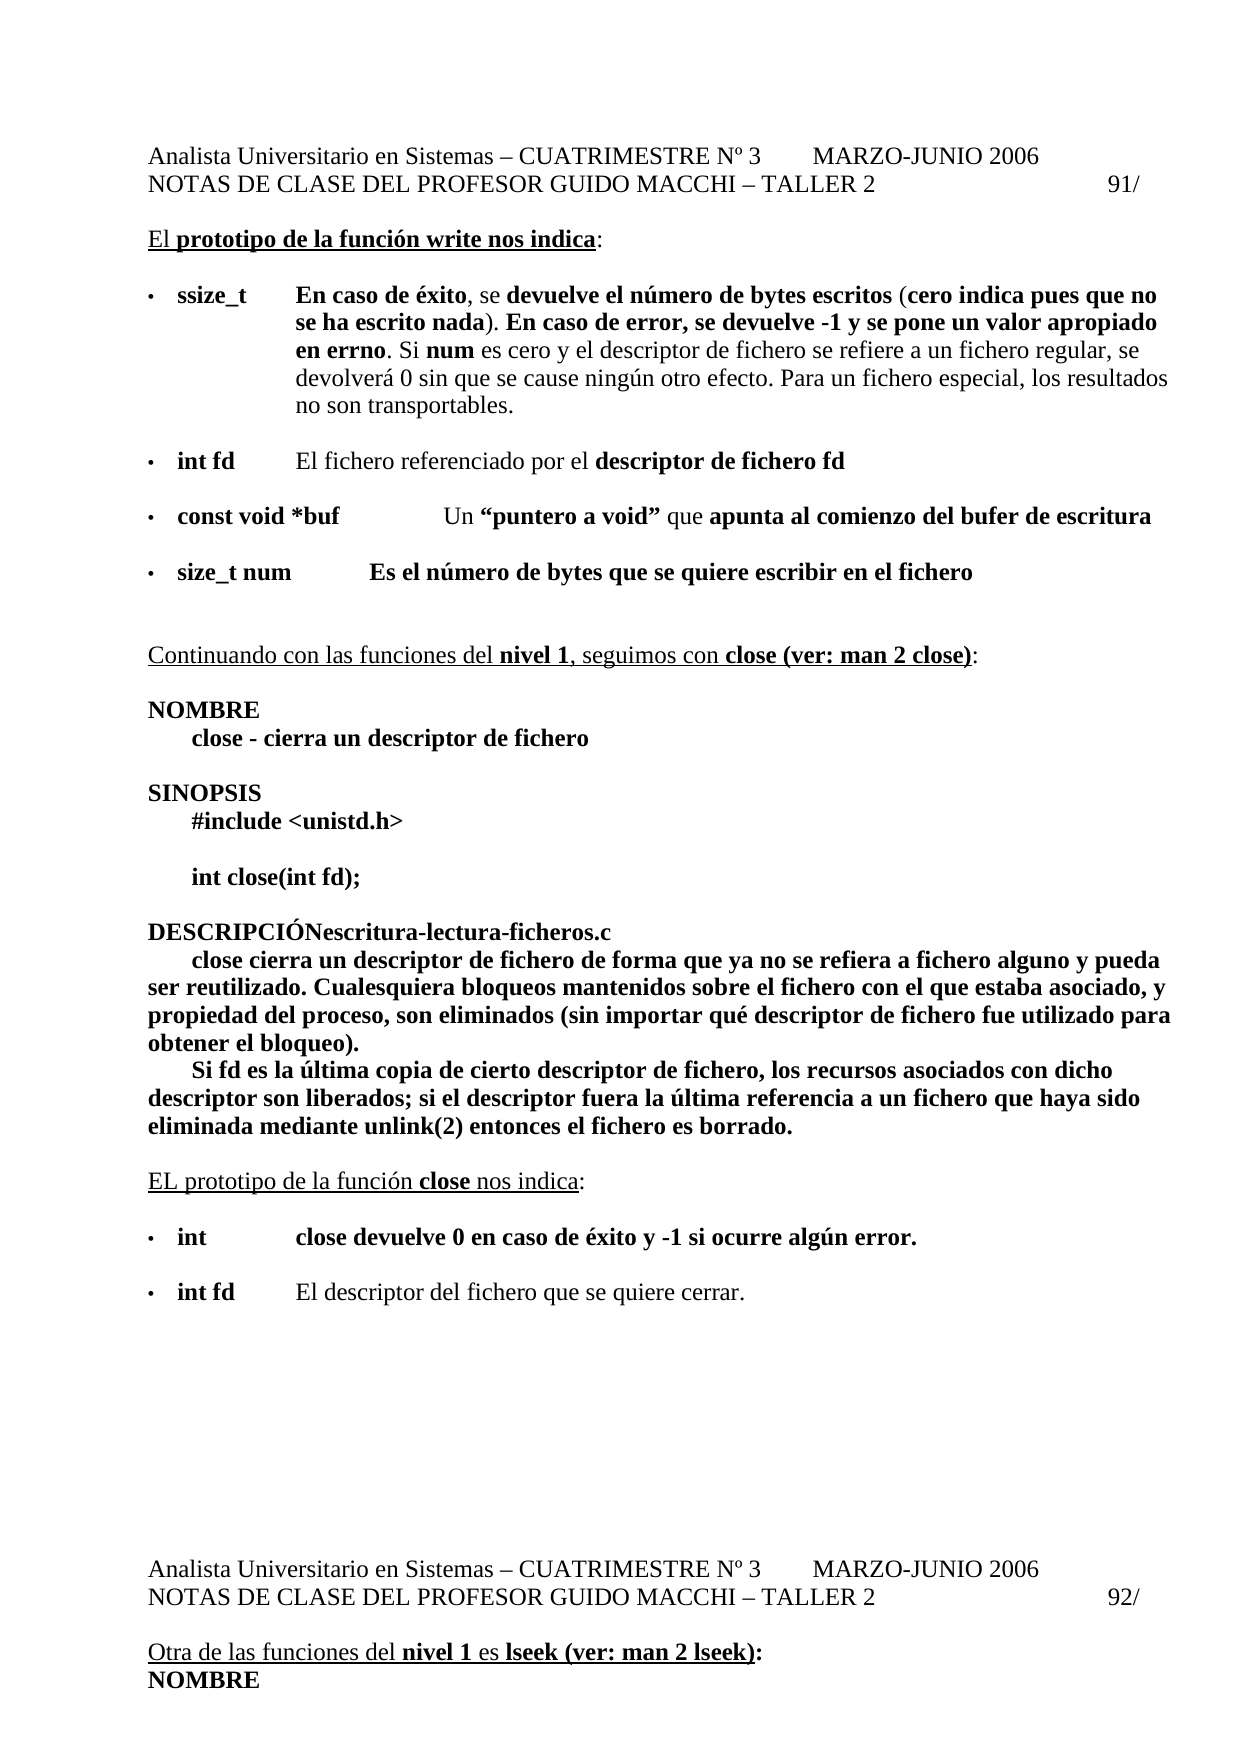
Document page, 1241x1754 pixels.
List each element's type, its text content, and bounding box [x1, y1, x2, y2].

text El prototipo de la función write nos indica: [148, 225, 1181, 253]
text Continuando con las funciones del nivel 1, seguimos con close (ver: man 2 close): [148, 641, 1181, 669]
text NOTAS DE CLASE DEL PROFESOR GUIDO MACCHI – TALLER 2 91/ [148, 170, 1181, 198]
text SINOPSIS [148, 779, 1181, 807]
text NOMBRE [148, 1666, 1181, 1694]
text EL prototipo de la función close nos indica: [148, 1167, 1181, 1195]
text #include <unistd.h> [148, 807, 1181, 835]
text DESCRIPCIÓNescritura-lectura-ficheros.c [148, 918, 1181, 946]
list ssize_t En caso de éxito, se devuelve el número de bytes escritos (cero indica pues que no se ha escrito nada). En caso de error, se devuelve -1 y se pone un valor apropiado en errno. Si num es cero y el descriptor de fichero se refiere a un fichero regular, se devolverá 0 sin que se cause ningún otro efecto. Para un fichero especial, los resultados no son transportables. [148, 281, 1181, 419]
list size_t num Es el número de bytes que se quiere escribir en el fichero [148, 558, 1181, 586]
text Otra de las funciones del nivel 1 es lseek (ver: man 2 lseek): [148, 1638, 1181, 1666]
list const void *buf Un “puntero a void” que apunta al comienzo del bufer de escritura [148, 502, 1181, 530]
text NOTAS DE CLASE DEL PROFESOR GUIDO MACCHI – TALLER 2 92/ [148, 1583, 1181, 1611]
text close - cierra un descriptor de fichero [148, 724, 1181, 752]
text NOMBRE [148, 696, 1181, 724]
list int fd El descriptor del fichero que se quiere cerrar. [148, 1278, 1181, 1306]
text Analista Universitario en Sistemas – CUATRIMESTRE Nº 3 MARZO-JUNIO 2006 [148, 142, 1181, 170]
text close cierra un descriptor de fichero de forma que ya no se refiera a fichero alguno y pueda ser reutilizado. Cualesquiera bloqueos mantenidos sobre el fichero con el que estaba asociado, y propiedad del proceso, son eliminados (sin importar qué descriptor de fichero fue utilizado para obtener el bloqueo). [148, 946, 1181, 1057]
list int fd El fichero referenciado por el descriptor de fichero fd [148, 447, 1181, 475]
text Si fd es la última copia de cierto descriptor de fichero, los recursos asociados con dicho descriptor son liberados; si el descriptor fuera la última referencia a un fichero que haya sido eliminada mediante unlink(2) entonces el fichero es borrado. [148, 1057, 1181, 1140]
text int close(int fd); [148, 863, 1181, 890]
text Analista Universitario en Sistemas – CUATRIMESTRE Nº 3 MARZO-JUNIO 2006 [148, 1555, 1181, 1583]
list int close devuelve 0 en caso de éxito y -1 si ocurre algún error. [148, 1223, 1181, 1251]
